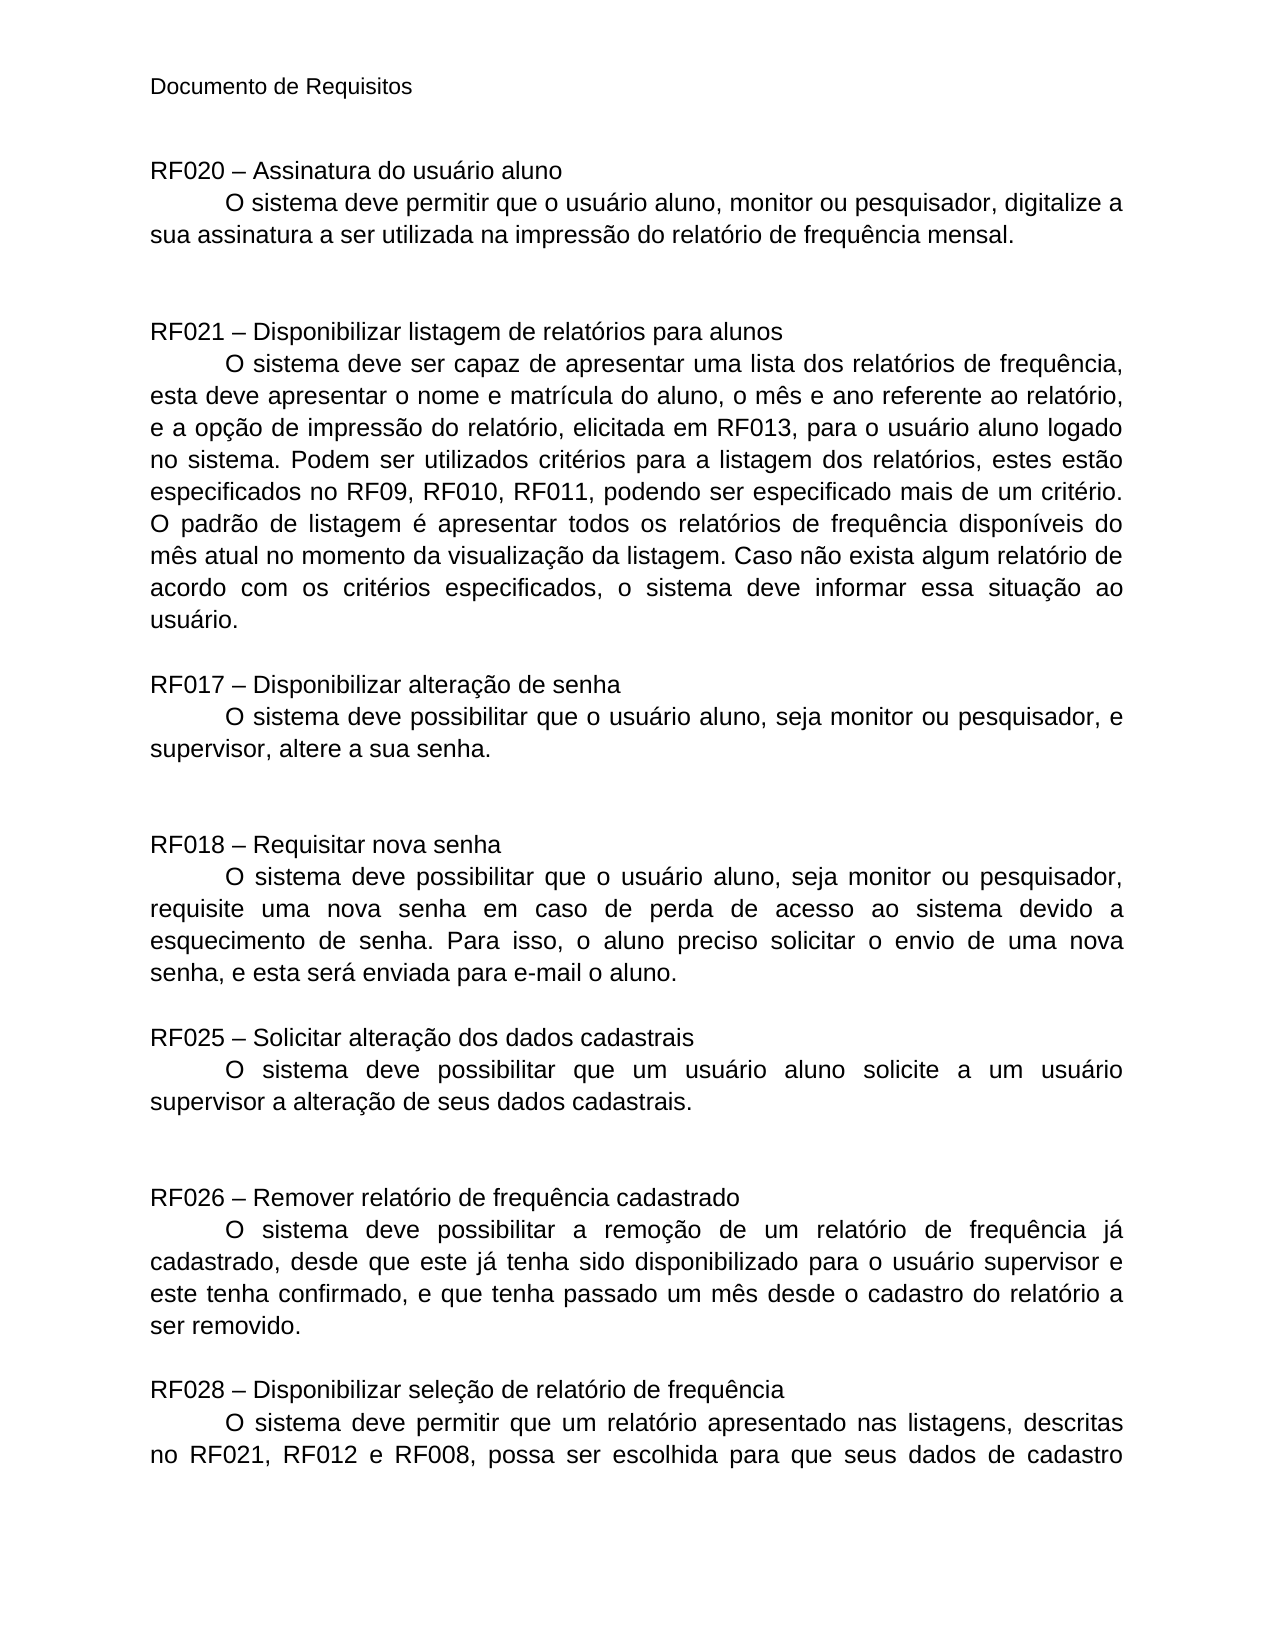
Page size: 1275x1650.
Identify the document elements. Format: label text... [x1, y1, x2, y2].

text RF017 – Disponibilizar alteração de senha [150, 670, 1125, 698]
text RF020 – Assinatura do usuário aluno [150, 157, 1125, 185]
text RF018 – Requisitar nova senha [150, 831, 1125, 859]
text O sistema deve ser capaz de apresentar uma lista dos relatórios de frequência, esta deve apresentar o nome e matrícula do aluno, o mês e ano referente ao relatório, e a opção de impressão do relatório, elicitada em RF013, para o usuário aluno logado no sistema. Podem ser utilizados critérios para a listagem dos relatórios, estes estão especificados no RF09, RF010, RF011, podendo ser especificado mais de um critério. O padrão de listagem é apresentar todos os relatórios de frequência disponíveis do mês atual no momento da visualização da listagem. Caso não exista algum relatório de acordo com os critérios especificados, o sistema deve informar essa situação ao usuário. [150, 349, 1125, 634]
text O sistema deve permitir que o usuário aluno, monitor ou pesquisador, digitalize a sua assinatura a ser utilizada na impressão do relatório de frequência mensal. [150, 189, 1125, 249]
text RF025 – Solicitar alteração dos dados cadastrais [150, 1023, 1125, 1051]
text O sistema deve permitir que um relatório apresentado nas listagens, descritas no RF021, RF012 e RF008, possa ser escolhida para que seus dados de cadastro [150, 1408, 1125, 1468]
text RF028 – Disponibilizar seleção de relatório de frequência [150, 1376, 1125, 1404]
text O sistema deve possibilitar que o usuário aluno, seja monitor ou pesquisador, requisite uma nova senha em caso de perda de acesso ao sistema devido a esquecimento de senha. Para isso, o aluno preciso solicitar o envio de uma nova senha, e esta será enviada para e-mail o aluno. [150, 863, 1125, 987]
text O sistema deve possibilitar que um usuário aluno solicite a um usuário supervisor a alteração de seus dados cadastrais. [150, 1055, 1125, 1115]
text RF026 – Remover relatório de frequência cadastrado [150, 1184, 1125, 1212]
text RF021 – Disponibilizar listagem de relatórios para alunos [150, 317, 1125, 345]
text O sistema deve possibilitar que o usuário aluno, seja monitor ou pesquisador, e supervisor, altere a sua senha. [150, 702, 1125, 762]
text O sistema deve possibilitar a remoção de um relatório de frequência já cadastrado, desde que este já tenha sido disponibilizado para o usuário supervisor e este tenha confirmado, e que tenha passado um mês desde o cadastro do relatório a ser removido. [150, 1216, 1125, 1340]
